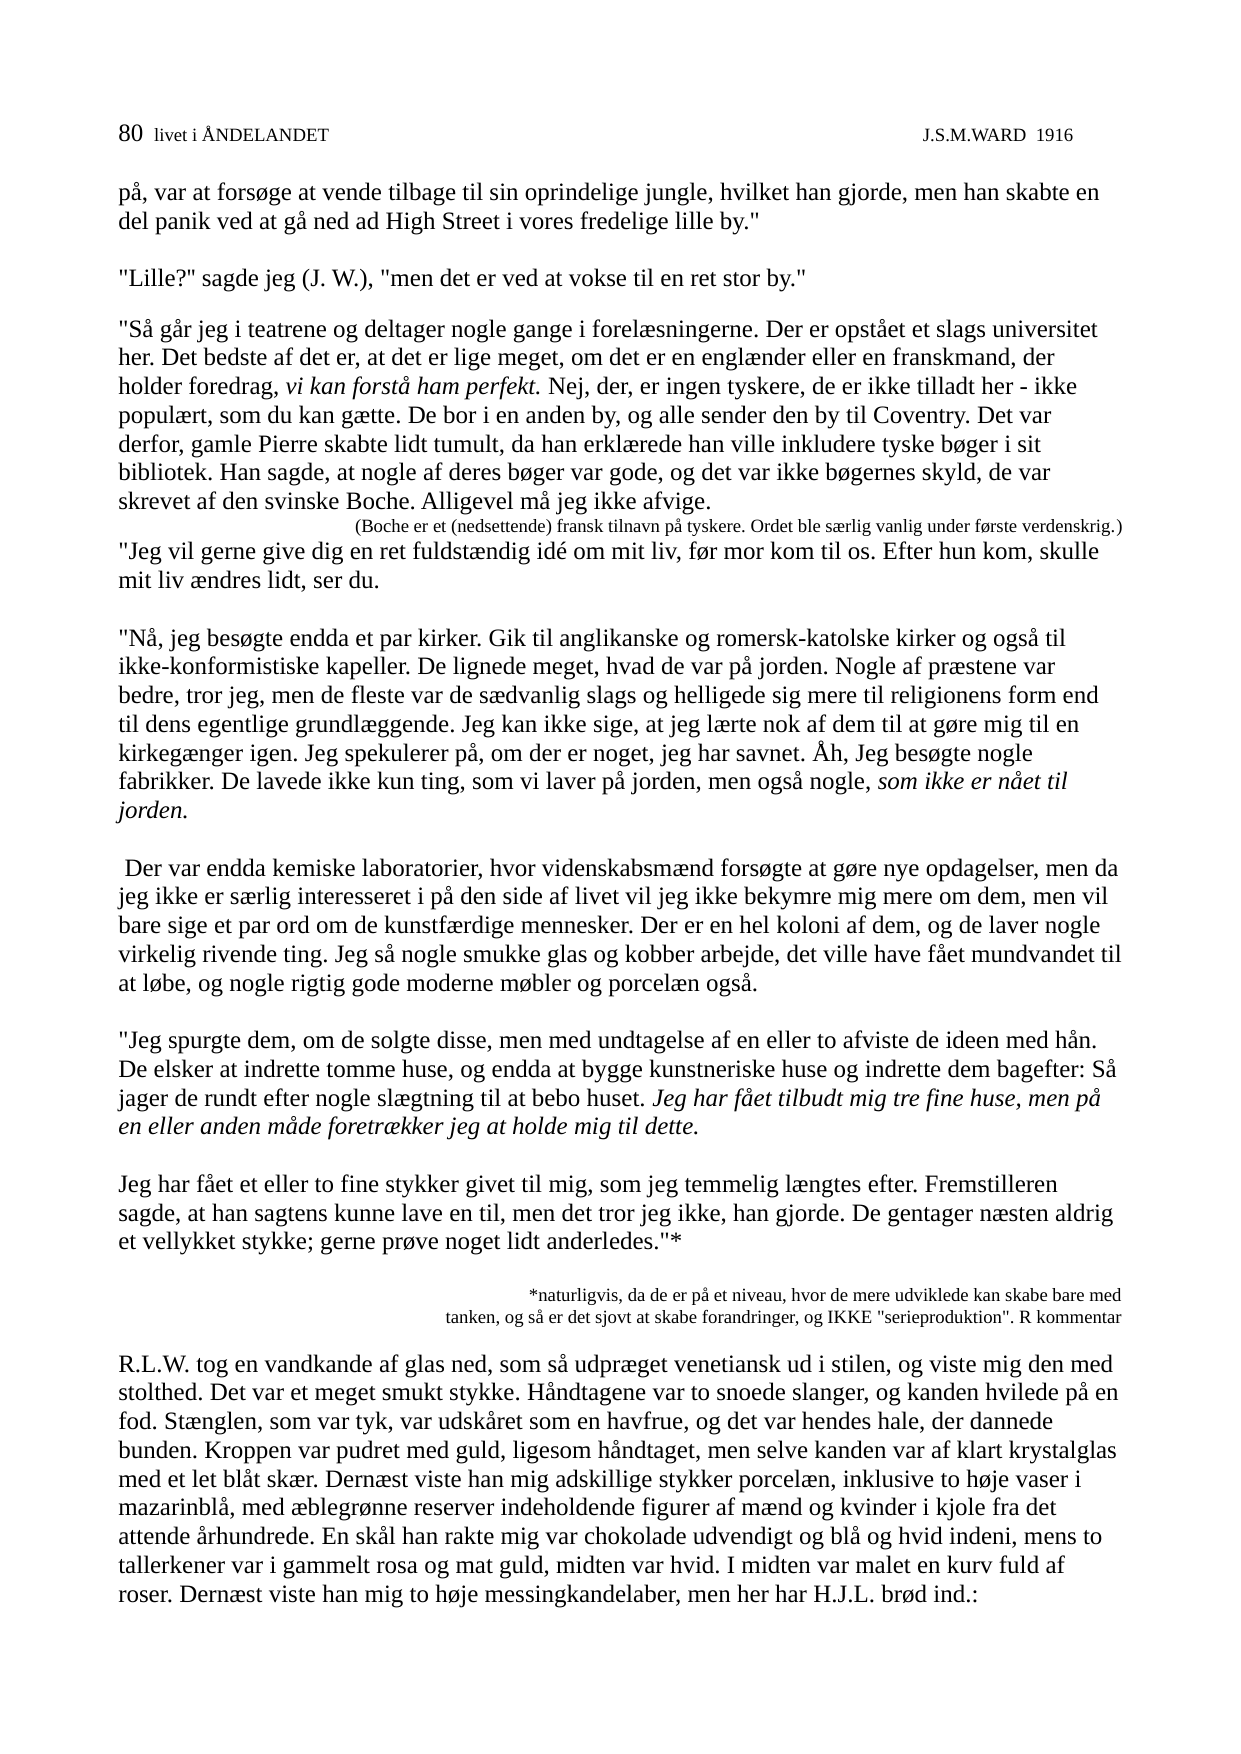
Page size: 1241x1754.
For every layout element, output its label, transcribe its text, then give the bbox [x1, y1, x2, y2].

text "Lille?'' sagde jeg (J. W.), "men det er ved at vokse til en ret stor by." [118, 263, 1122, 292]
text Jeg har fået et eller to fine stykker givet til mig, som jeg temmelig længtes efter. Fremstilleren sagde, at han sagtens kunne lave en til, men det tror jeg ikke, han gjorde. De gentager næsten aldrig et vellykket stykke; gerne prøve noget lidt anderledes."* [118, 1169, 1122, 1255]
text "Jeg vil gerne give dig en ret fuldstændig idé om mit liv, før mor kom til os. Efter hun kom, skulle mit liv ændres lidt, ser du. [118, 536, 1122, 594]
text "Nå, jeg besøgte endda et par kirker. Gik til anglikanske og romersk-katolske kirker og også til ikke-konformistiske kapeller. De lignede meget, hvad de var på jorden. Nogle af præstene var bedre, tror jeg, men de fleste var de sædvanlig slags og helligede sig mere til religionens form end til dens egentlige grundlæggende. Jeg kan ikke sige, at jeg lærte nok af dem til at gøre mig til en kirkegænger igen. Jeg spekulerer på, om der er noget, jeg har savnet. Åh, Jeg besøgte nogle fabrikker. De lavede ikke kun ting, som vi laver på jorden, men også nogle, som ikke er nået til jorden. [118, 623, 1122, 824]
text Der var endda kemiske laboratorier, hvor videnskabsmænd forsøgte at gøre nye opdagelser, men da jeg ikke er særlig interesseret i på den side af livet vil jeg ikke bekymre mig mere om dem, men vil bare sige et par ord om de kunstfærdige mennesker. Der er en hel koloni af dem, og de laver nogle virkelig rivende ting. Jeg så nogle smukke glas og kobber arbejde, det ville have fået mundvandet til at løbe, og nogle rigtig gode moderne møbler og porcelæn også. [118, 853, 1122, 996]
text (Boche er et (nedsettende) fransk tilnavn på tyskere. Ordet ble særlig vanlig under første verdenskrig.) [118, 515, 1122, 536]
text R.L.W. tog en vandkande af glas ned, som så udpræget venetiansk ud i stilen, og viste mig den med stolthed. Det var et meget smukt stykke. Håndtagene var to snoede slanger, og kanden hvilede på en fod. Stænglen, som var tyk, var udskåret som en havfrue, og det var hendes hale, der dannede bunden. Kroppen var pudret med guld, ligesom håndtaget, men selve kanden var af klart krystalglas med et let blåt skær. Dernæst viste han mig adskillige stykker porcelæn, inklusive to høje vaser i mazarinblå, med æblegrønne reserver indeholdende figurer af mænd og kvinder i kjole fra det attende århundrede. En skål han rakte mig var chokolade udvendigt og blå og hvid indeni, mens to tallerkener var i gammelt rosa og mat guld, midten var hvid. I midten var malet en kurv fuld af roser. Dernæst viste han mig to høje messingkandelaber, men her har H.J.L. brød ind.: [118, 1349, 1122, 1607]
text *naturligvis, da de er på et niveau, hvor de mere udviklede kan skabe bare med tanken, og så er det sjovt at skabe forandringer, og IKKE "serieproduktion". R kommentar [118, 1284, 1122, 1327]
text på, var at forsøge at vende tilbage til sin oprindelige jungle, hvilket han gjorde, men han skabte en del panik ved at gå ned ad High Street i vores fredelige lille by." [118, 177, 1122, 234]
text "Så går jeg i teatrene og deltager nogle gange i forelæsningerne. Der er opstået et slags universitet her. Det bedste af det er, at det er lige meget, om det er en englænder eller en franskmand, der holder foredrag, vi kan forstå ham perfekt. Nej, der, er ingen tyskere, de er ikke tilladt her - ikke populært, som du kan gætte. De bor i en anden by, og alle sender den by til Coventry. Det var derfor, gamle Pierre skabte lidt tumult, da han erklærede han ville inkludere tyske bøger i sit bibliotek. Han sagde, at nogle af deres bøger var gode, og det var ikke bøgernes skyld, de var skrevet af den svinske Boche. Alligevel må jeg ikke afvige. [118, 314, 1122, 515]
text "Jeg spurgte dem, om de solgte disse, men med undtagelse af en eller to afviste de ideen med hån. De elsker at indrette tomme huse, og endda at bygge kunstneriske huse og indrette dem bagefter: Så jager de rundt efter nogle slægtning til at bebo huset. Jeg har fået tilbudt mig tre fine huse, men på en eller anden måde foretrækker jeg at holde mig til dette. [118, 1025, 1122, 1140]
